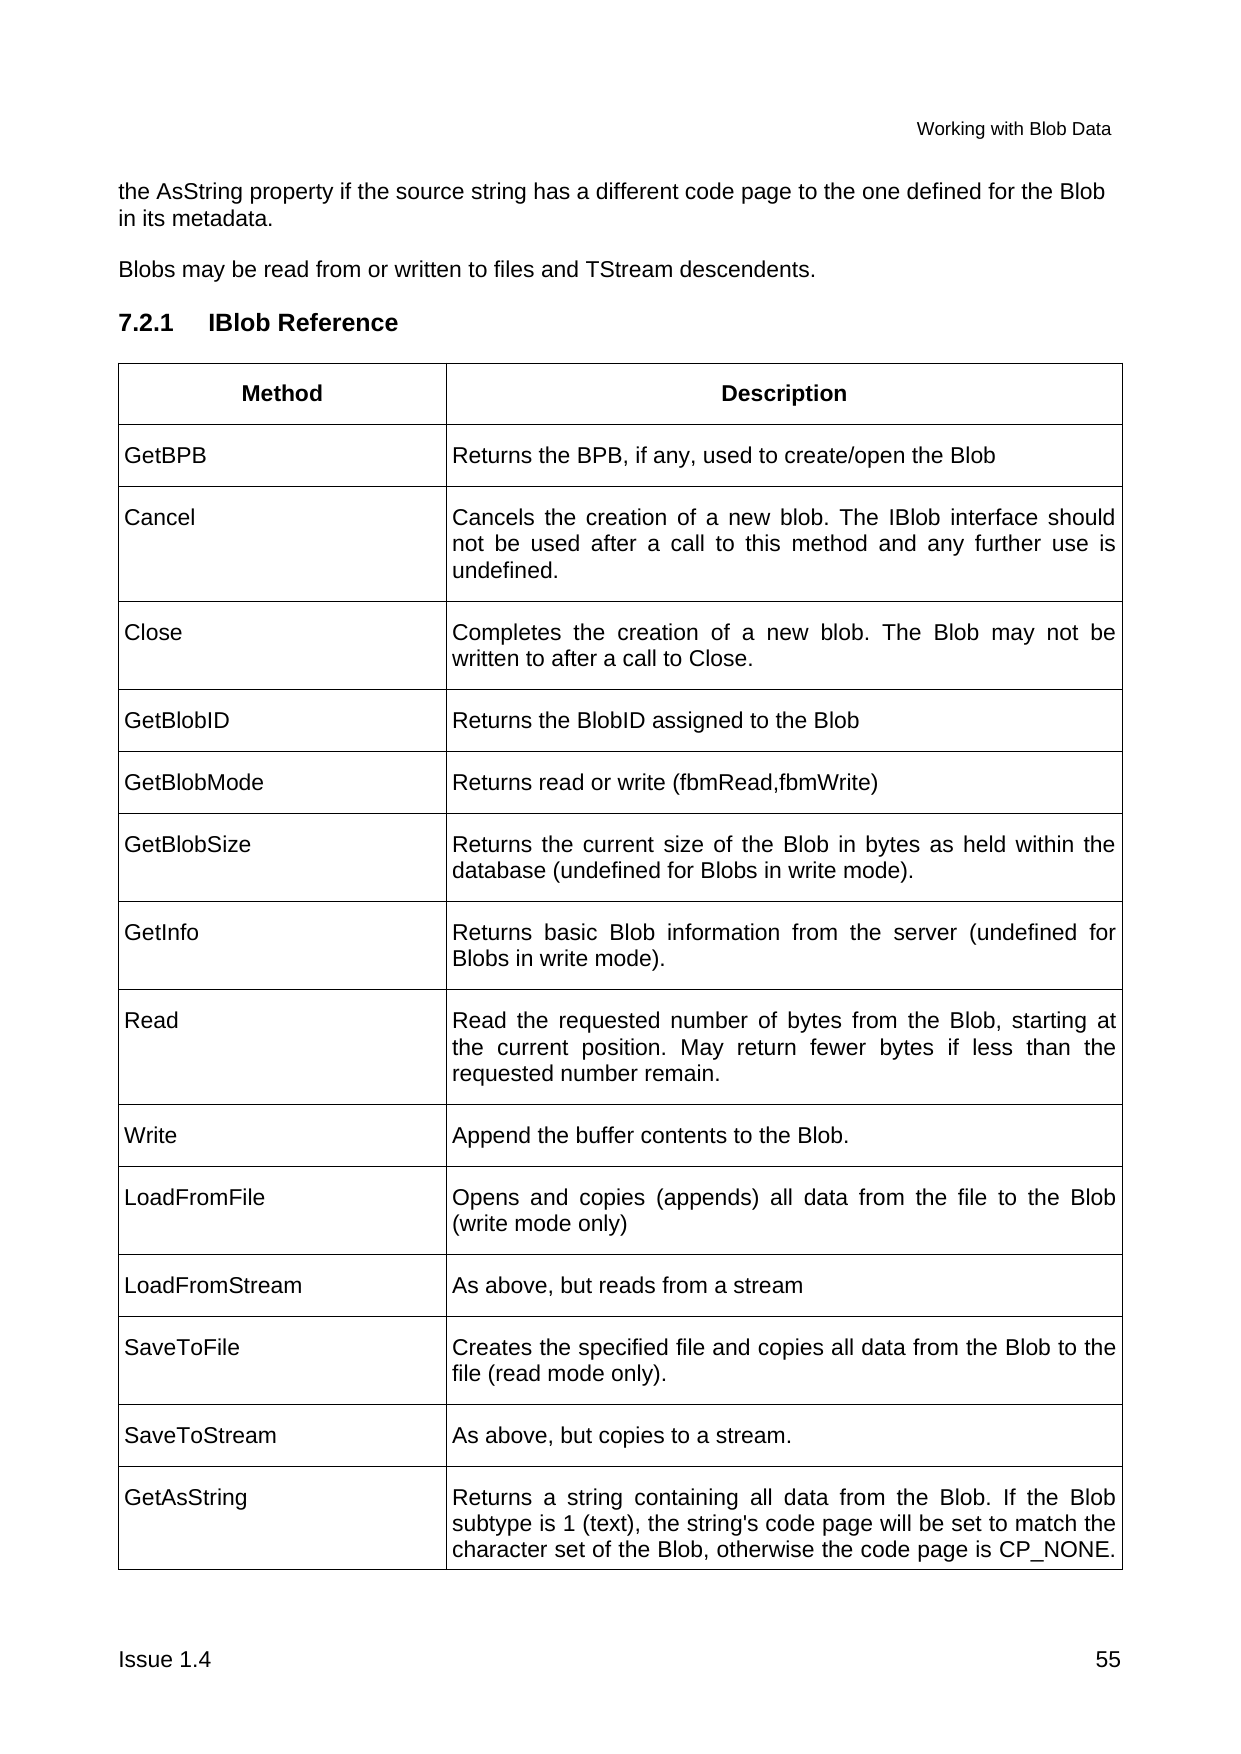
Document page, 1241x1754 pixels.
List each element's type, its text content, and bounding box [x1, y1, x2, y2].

subtitle IBlob Reference [118, 308, 1122, 337]
table_cell Close [119, 602, 446, 689]
table_cell Append the buffer contents to the Blob. [447, 1105, 1122, 1166]
table_cell LoadFromFile [119, 1167, 446, 1254]
table_cell SaveToFile [119, 1317, 446, 1404]
table_cell GetBlobMode [119, 752, 446, 813]
text the AsString property if the source string has a different code page to the one defined for the Blob in its metadata. [118, 178, 1122, 231]
table_cell GetBlobSize [119, 814, 446, 901]
table_cell Returns the current size of the Blob in bytes as held within the database (undefined for Blobs in write mode). [447, 814, 1122, 901]
table_cell Completes the creation of a new blob. The Blob may not be written to after a call to Close. [447, 602, 1122, 689]
table_cell GetInfo [119, 902, 446, 989]
table_cell Read the requested number of bytes from the Blob, starting at the current position. May return fewer bytes if less than the requested number remain. [447, 990, 1122, 1104]
table_header Description [447, 364, 1122, 424]
table_cell Returns the BPB, if any, used to create/open the Blob [447, 425, 1122, 486]
table_cell Cancels the creation of a new blob. The IBlob interface should not be used after a call to this method and any further use is undefined. [447, 487, 1122, 601]
table_cell Returns basic Blob information from the server (undefined for Blobs in write mode). [447, 902, 1122, 989]
table_header Method [119, 364, 446, 424]
table_cell GetAsString [119, 1467, 446, 1568]
table_cell GetBPB [119, 425, 446, 486]
table_cell SaveToStream [119, 1405, 446, 1466]
table_cell As above, but copies to a stream. [447, 1405, 1122, 1466]
table_cell As above, but reads from a stream [447, 1255, 1122, 1316]
table_cell GetBlobID [119, 690, 446, 751]
text Blobs may be read from or written to files and TStream descendents. [118, 256, 1122, 283]
table_cell Cancel [119, 487, 446, 601]
table_cell LoadFromStream [119, 1255, 446, 1316]
table_cell Creates the specified file and copies all data from the Blob to the file (read mode only). [447, 1317, 1122, 1404]
table_cell Returns a string containing all data from the Blob. If the Blob subtype is 1 (text), the string's code page will be set to match the character set of the Blob, otherwise the code page is CP_NONE. [447, 1467, 1122, 1568]
table_cell Returns the BlobID assigned to the Blob [447, 690, 1122, 751]
table_cell Read [119, 990, 446, 1104]
table_cell Write [119, 1105, 446, 1166]
table_cell Returns read or write (fbmRead,fbmWrite) [447, 752, 1122, 813]
table_cell Opens and copies (appends) all data from the file to the Blob (write mode only) [447, 1167, 1122, 1254]
